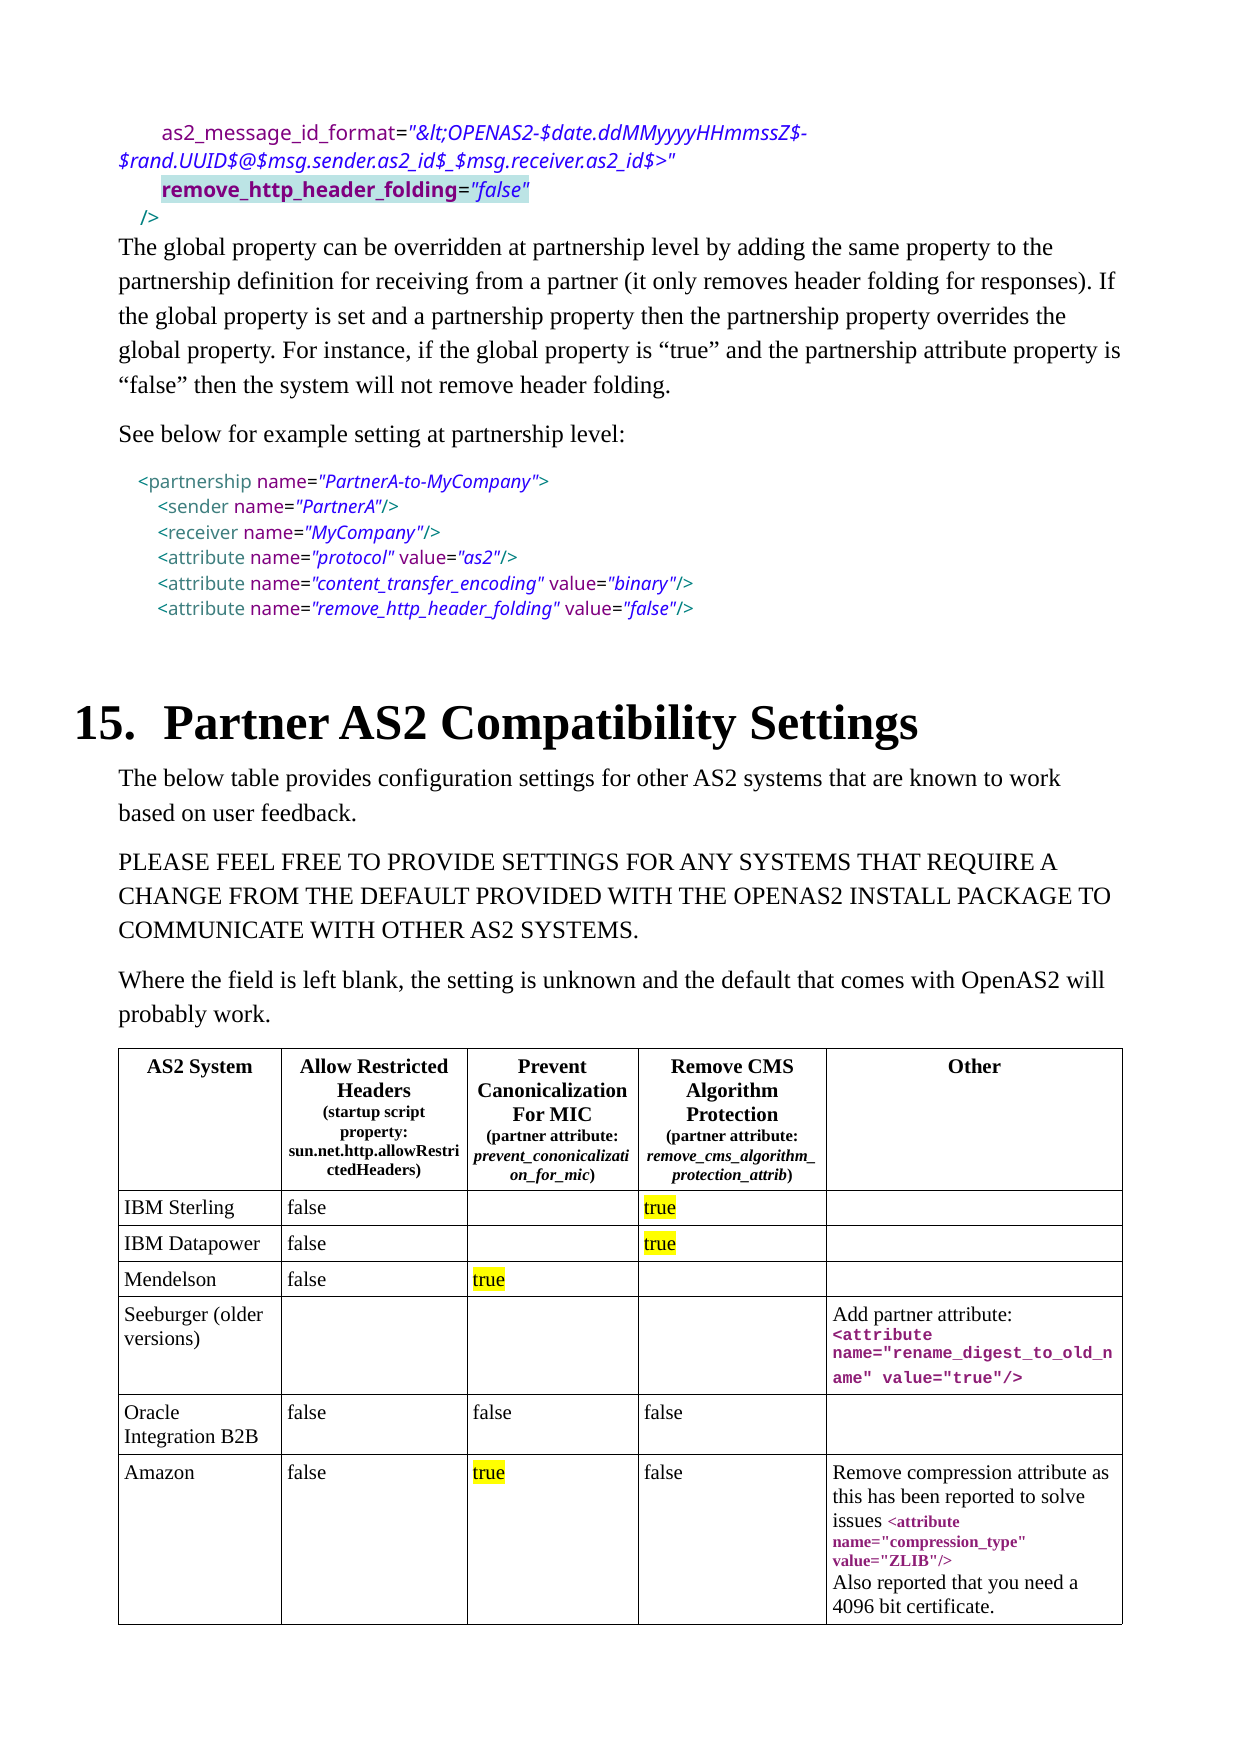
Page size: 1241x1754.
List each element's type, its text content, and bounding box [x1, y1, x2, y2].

text <receiver name="MyCompany"/> [118, 519, 1122, 544]
table_cell true [468, 1262, 638, 1296]
text <attribute name="remove_http_header_folding" value="false"/> [118, 596, 1122, 621]
table_cell [468, 1226, 638, 1261]
table_cell Seeburger (older versions) [119, 1297, 281, 1394]
text as2_message_id_format="&lt;OPENAS2-$date.ddMMyyyyHHmmssZ$-$rand.UUID$@$msg.sender.as2_id$_$msg.receiver.as2_id$>" [118, 118, 1122, 175]
table_header Prevent Canonicalization For MIC (partner attribute: prevent_cononicalization_for_mic) [468, 1049, 638, 1189]
table_cell [282, 1297, 467, 1394]
table_header AS2 System [119, 1049, 281, 1189]
table_header Other [827, 1049, 1122, 1189]
table_cell false [282, 1395, 467, 1454]
table_header Allow Restricted Headers (startup script property: sun.net.http.allowRestrictedHeaders) [282, 1049, 467, 1189]
table_cell IBM Datapower [119, 1226, 281, 1261]
table_cell [639, 1262, 826, 1296]
table_cell Oracle Integration B2B [119, 1395, 281, 1454]
table_cell false [639, 1455, 826, 1624]
table_cell true [639, 1191, 826, 1225]
table_cell IBM Sterling [119, 1191, 281, 1225]
table_cell true [468, 1455, 638, 1624]
text <partnership name="PartnerA-to-MyCompany"> [118, 468, 1122, 493]
text See below for example setting at partnership level: [118, 419, 1122, 448]
table_cell false [282, 1262, 467, 1296]
table_cell [827, 1262, 1122, 1296]
table_cell [827, 1395, 1122, 1454]
table_cell [827, 1226, 1122, 1261]
table_cell Add partner attribute: <attribute name="rename_digest_to_old_name" value="true"/> [827, 1297, 1122, 1394]
table_cell false [282, 1191, 467, 1225]
table_cell Amazon [119, 1455, 281, 1624]
table_cell [827, 1191, 1122, 1225]
text /> [118, 203, 1122, 232]
text Where the field is left blank, the setting is unknown and the default that comes with OpenAS2 will probably work. [118, 965, 1122, 1028]
table_cell Remove compression attribute as this has been reported to solve issues <attribute name="compression_type" value="ZLIB"/> Also reported that you need a 4096 bit certificate. [827, 1455, 1122, 1624]
table_cell false [282, 1226, 467, 1261]
text <attribute name="protocol" value="as2"/> [118, 544, 1122, 570]
table_cell false [468, 1395, 638, 1454]
table_cell [468, 1297, 638, 1394]
text remove_http_header_folding="false" [118, 175, 1122, 203]
table_header Remove CMS Algorithm Protection (partner attribute: remove_cms_algorithm_protection_attrib) [639, 1049, 826, 1189]
table_cell [639, 1297, 826, 1394]
table_cell false [639, 1395, 826, 1454]
text The global property can be overridden at partnership level by adding the same property to the partnership definition for receiving from a partner (it only removes header folding for responses). If the global property is set and a partnership property then the partnership property overrides the global property. For instance, if the global property is “true” and the partnership attribute property is “false” then the system will not remove header folding. [118, 232, 1122, 398]
table_cell Mendelson [119, 1262, 281, 1296]
text <sender name="PartnerA"/> [118, 493, 1122, 519]
table_cell true [639, 1226, 826, 1261]
text The below table provides configuration settings for other AS2 systems that are known to work based on user feedback. [118, 763, 1122, 826]
table_cell false [282, 1455, 467, 1624]
text <attribute name="content_transfer_encoding" value="binary"/> [118, 570, 1122, 596]
text PLEASE FEEL FREE TO PROVIDE SETTINGS FOR ANY SYSTEMS THAT REQUIRE A CHANGE FROM THE DEFAULT PROVIDED WITH THE OPENAS2 INSTALL PACKAGE TO COMMUNICATE WITH OTHER AS2 SYSTEMS. [118, 847, 1122, 944]
table_cell [468, 1191, 638, 1225]
subtitle Partner AS2 Compatibility Settings [73, 693, 1122, 751]
